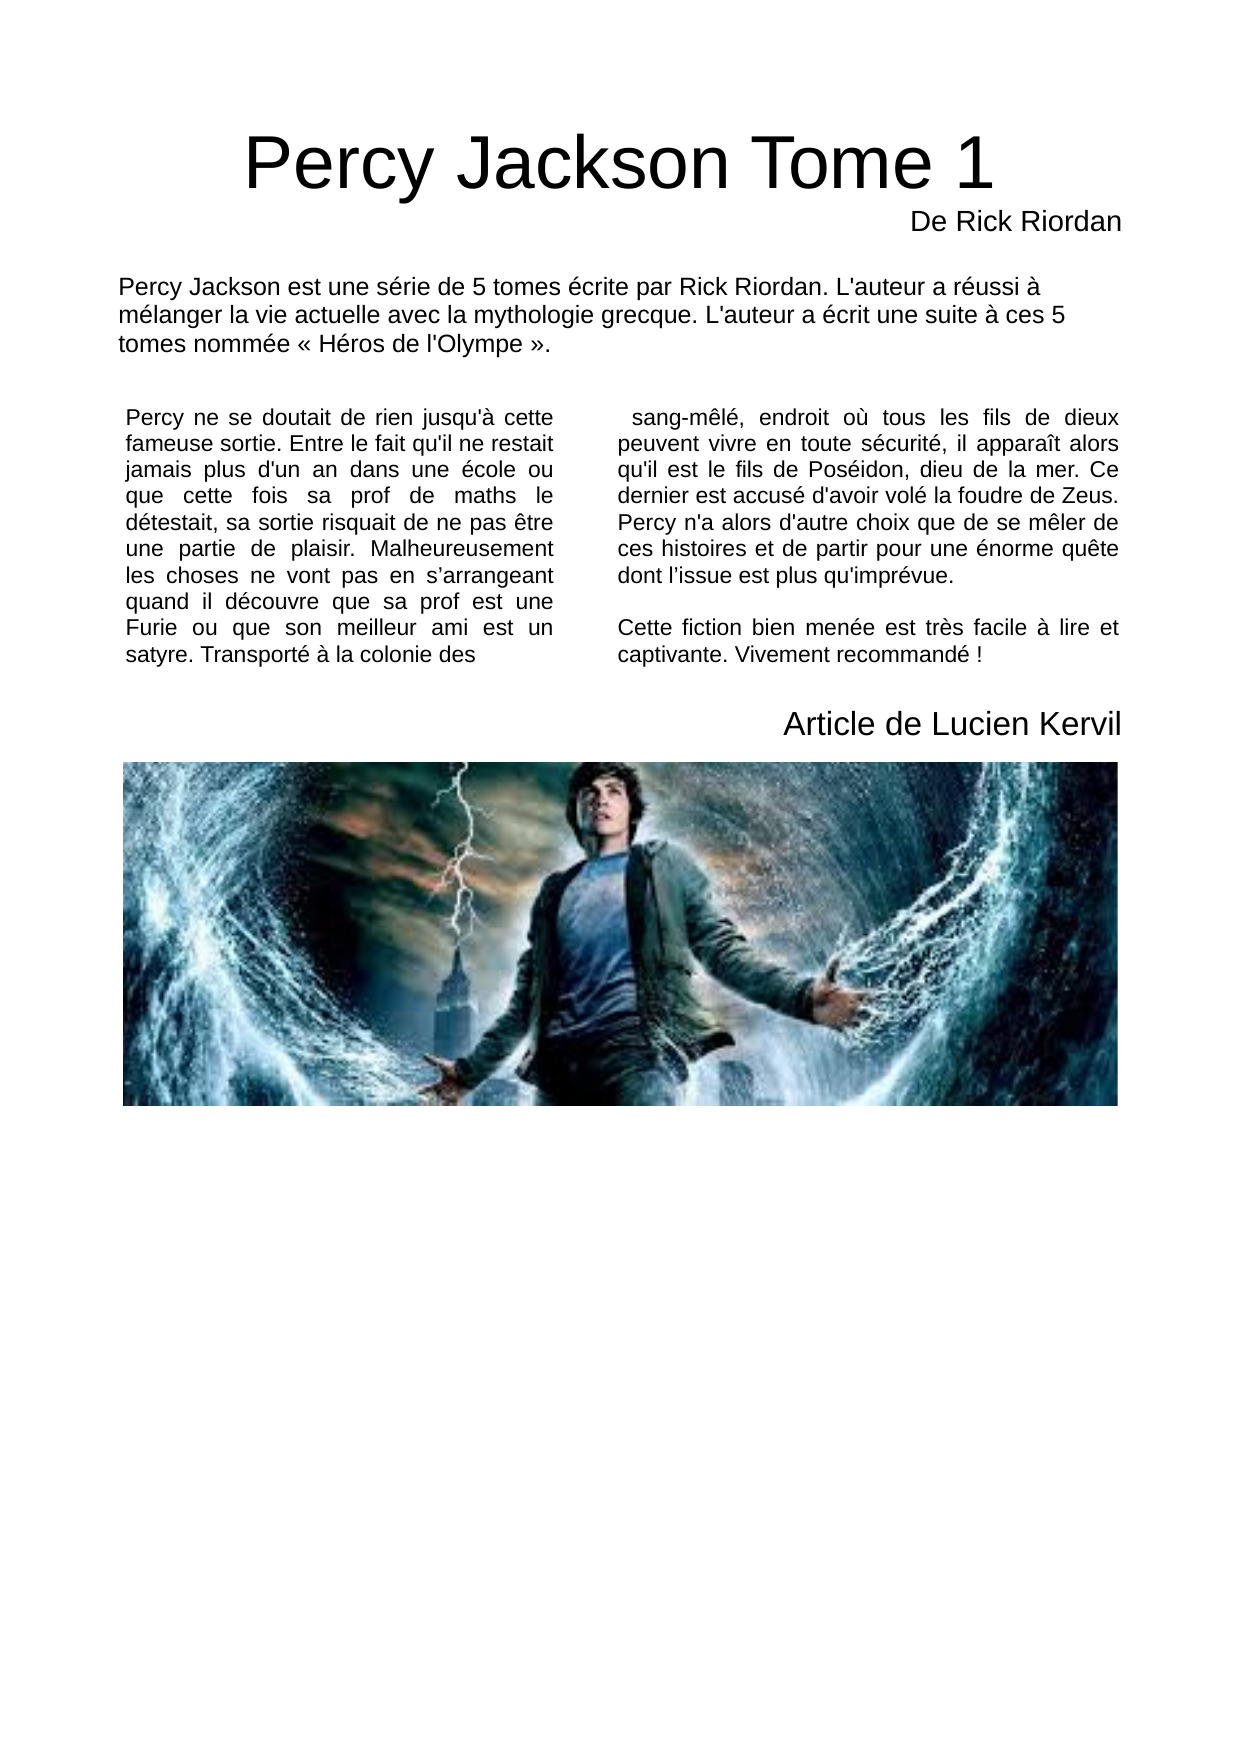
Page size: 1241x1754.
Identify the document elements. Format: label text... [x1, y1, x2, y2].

text Percy Jackson est une série de 5 tomes écrite par Rick Riordan. L'auteur a réussi à mélanger la vie actuelle avec la mythologie grecque. L'auteur a écrit une suite à ces 5 tomes nommée « Héros de l'Olympe ». [118, 271, 1122, 358]
picture [123, 762, 1118, 1106]
text Percy Jackson Tome 1 [118, 118, 1122, 204]
text Article de Lucien Kervil [118, 704, 1122, 742]
picture [1113, 875, 1118, 886]
text De Rick Riordan [118, 204, 1122, 238]
